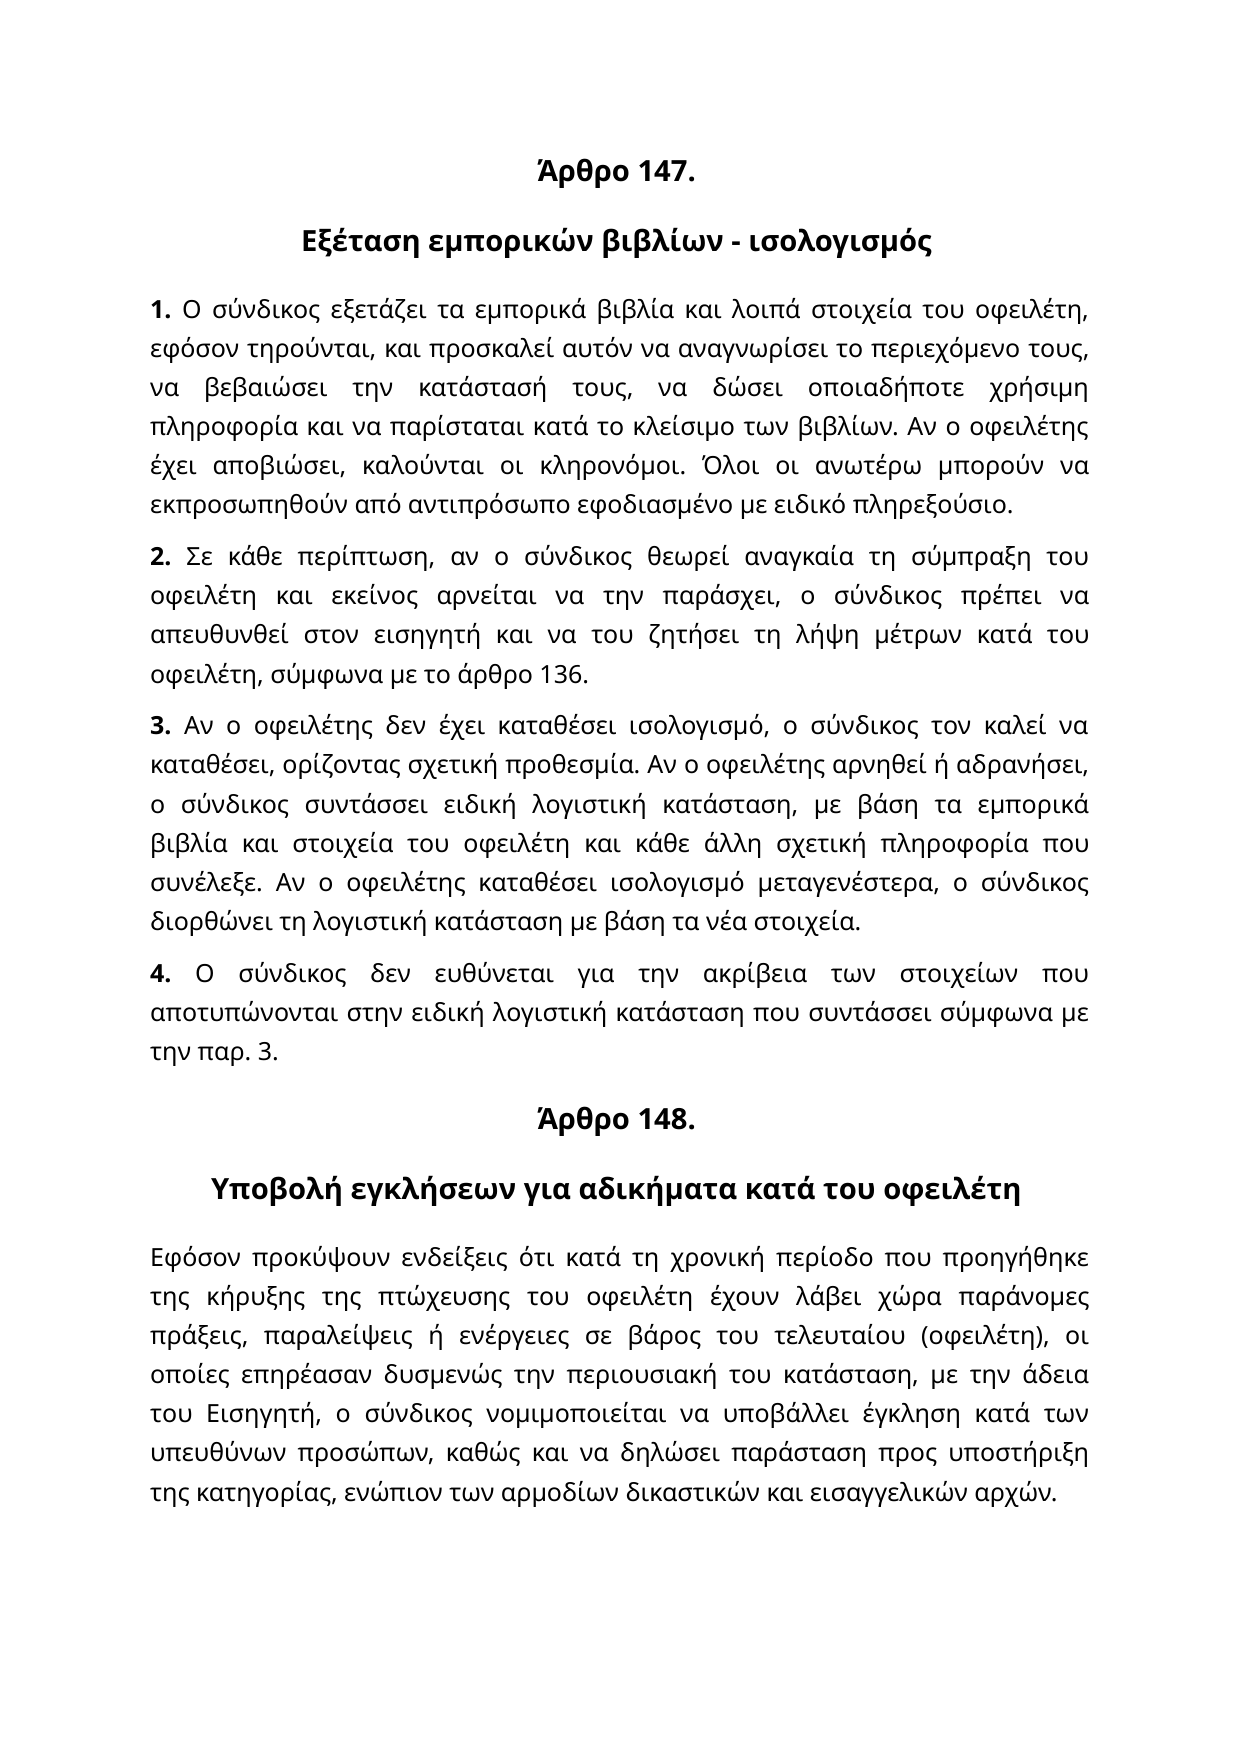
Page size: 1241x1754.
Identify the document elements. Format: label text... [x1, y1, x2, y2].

subtitle Υποβολή εγκλήσεων για αδικήματα κατά του οφειλέτη [150, 1168, 1090, 1208]
text 1. Ο σύνδικος εξετάζει τα εμπορικά βιβλία και λοιπά στοιχεία του οφειλέτη, εφόσον τηρούνται, και προσκαλεί αυτόν να αναγνωρίσει το περιεχόμενο τους, να βεβαιώσει την κατάστασή τους, να δώσει οποιαδήποτε χρήσιμη πληροφορία και να παρίσταται κατά το κλείσιμο των βιβλίων. Αν ο οφειλέτης έχει αποβιώσει, καλούνται οι κληρονόμοι. Όλοι οι ανωτέρω μπορούν να εκπροσωπηθούν από αντιπρόσωπο εφοδιασμένο με ειδικό πληρεξούσιο. [150, 291, 1090, 521]
text 2. Σε κάθε περίπτωση, αν ο σύνδικος θεωρεί αναγκαία τη σύμπραξη του οφειλέτη και εκείνος αρνείται να την παράσχει, ο σύνδικος πρέπει να απευθυνθεί στον εισηγητή και να του ζητήσει τη λήψη μέτρων κατά του οφειλέτη, σύμφωνα με το άρθρο 136. [150, 539, 1090, 690]
text 4. Ο σύνδικος δεν ευθύνεται για την ακρίβεια των στοιχείων που αποτυπώνονται στην ειδική λογιστική κατάσταση που συντάσσει σύμφωνα με την παρ. 3. [150, 955, 1090, 1068]
subtitle Άρθρο 147. [150, 150, 1090, 190]
subtitle Άρθρο 148. [150, 1098, 1090, 1138]
text 3. Αν ο οφειλέτης δεν έχει καταθέσει ισολογισμό, ο σύνδικος τον καλεί να καταθέσει, ορίζοντας σχετική προθεσμία. Αν ο οφειλέτης αρνηθεί ή αδρανήσει, ο σύνδικος συντάσσει ειδική λογιστική κατάσταση, με βάση τα εμπορικά βιβλία και στοιχεία του οφειλέτη και κάθε άλλη σχετική πληροφορία που συνέλεξε. Αν ο οφειλέτης καταθέσει ισολογισμό μεταγενέστερα, ο σύνδικος διορθώνει τη λογιστική κατάσταση με βάση τα νέα στοιχεία. [150, 708, 1090, 938]
subtitle Εξέταση εμπορικών βιβλίων - ισολογισμός [150, 221, 1090, 260]
text Εφόσον προκύψουν ενδείξεις ότι κατά τη χρονική περίοδο που προηγήθηκε της κήρυξης της πτώχευσης του οφειλέτη έχουν λάβει χώρα παράνομες πράξεις, παραλείψεις ή ενέργειες σε βάρος του τελευταίου (οφειλέτη), οι οποίες επηρέασαν δυσμενώς την περιουσιακή του κατάσταση, με την άδεια του Εισηγητή, ο σύνδικος νομιμοποιείται να υποβάλλει έγκληση κατά των υπευθύνων προσώπων, καθώς και να δηλώσει παράσταση προς υποστήριξη της κατηγορίας, ενώπιον των αρμοδίων δικαστικών και εισαγγελικών αρχών. [150, 1239, 1090, 1508]
